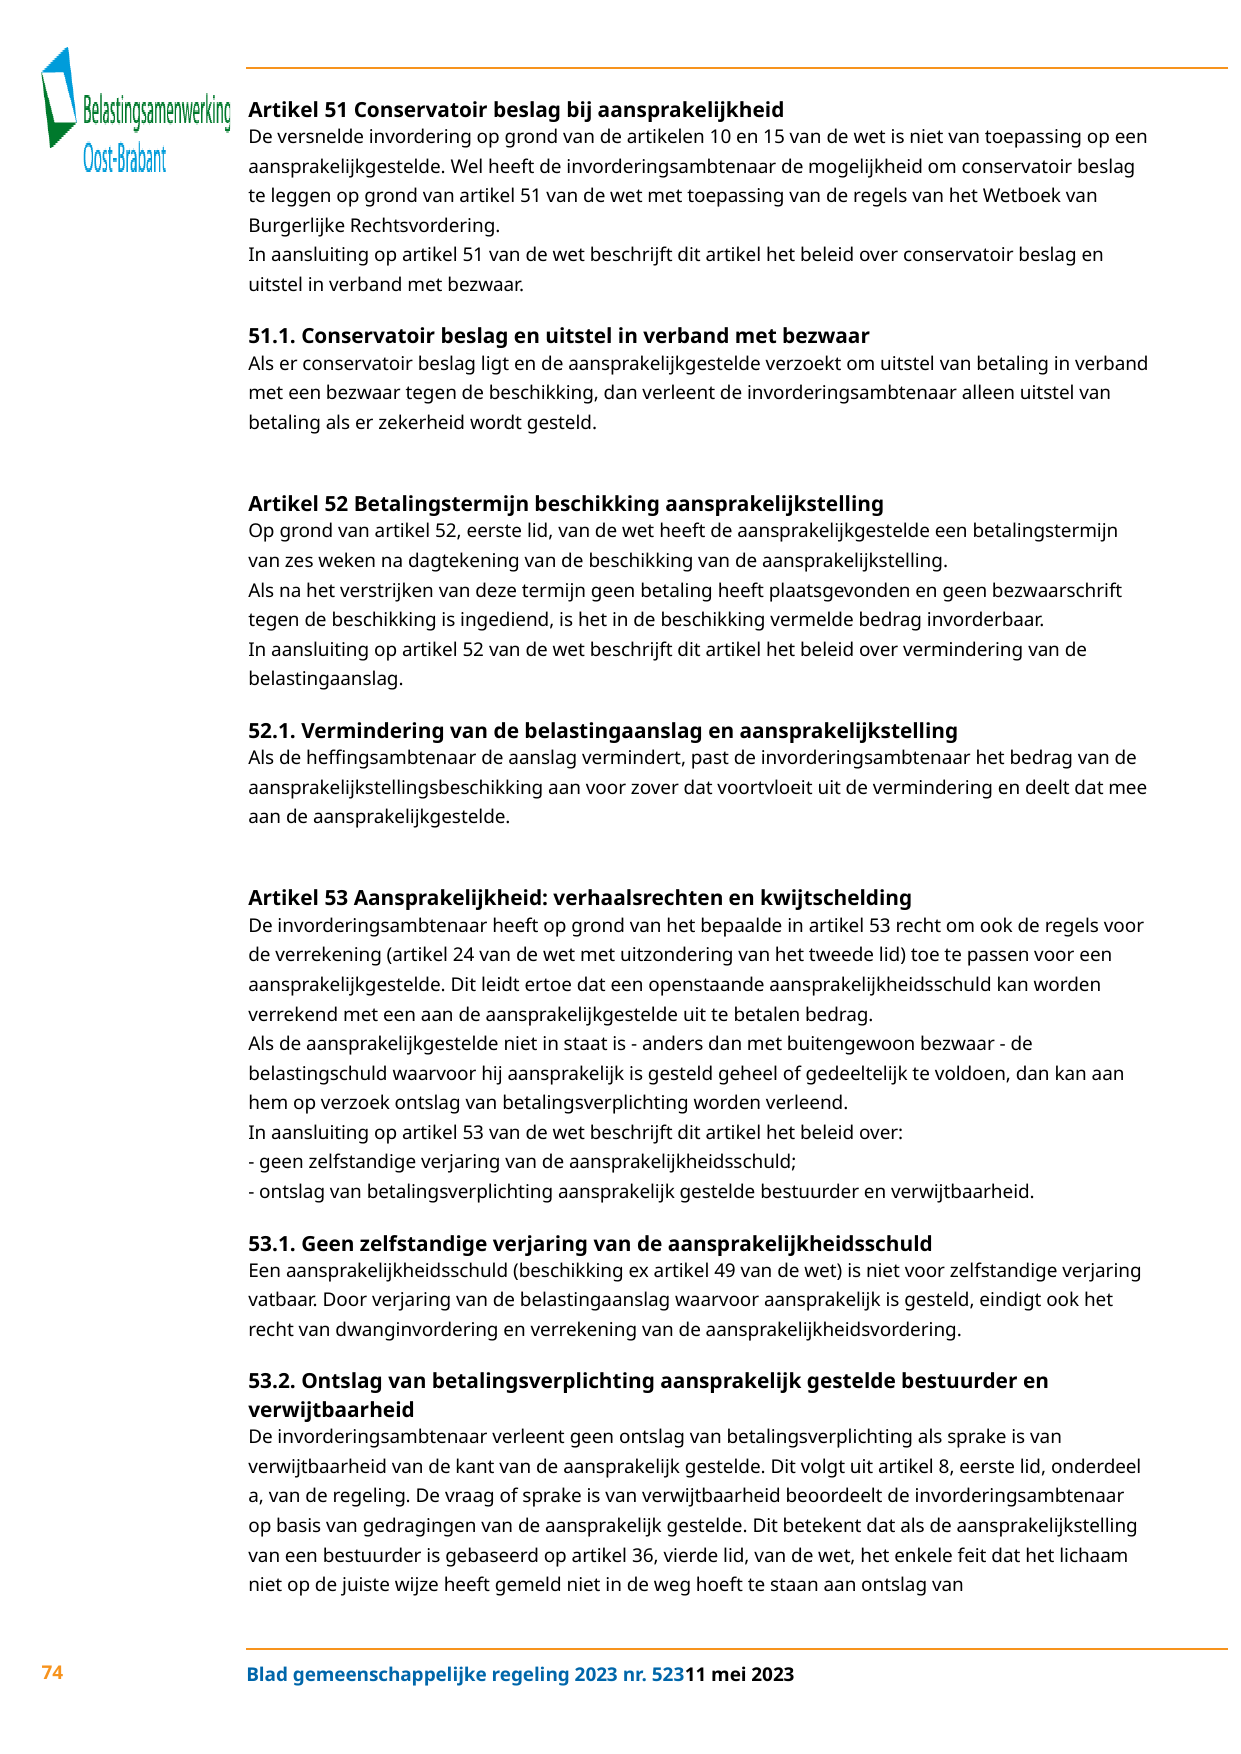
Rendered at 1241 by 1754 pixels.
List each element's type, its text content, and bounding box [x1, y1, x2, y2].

text 52.1. Vermindering van de belastingaanslag en aansprakelijkstelling [248, 716, 1152, 744]
text In aansluiting op artikel 53 van de wet beschrijft dit artikel het beleid over: [248, 1119, 1152, 1145]
text De invorderingsambtenaar heeft op grond van het bepaalde in artikel 53 recht om ook de regels voor de verrekening (artikel 24 van de wet met uitzondering van het tweede lid) toe te passen voor een aansprakelijkgestelde. Dit leidt ertoe dat een openstaande aansprakelijkheidsschuld kan worden verrekend met een aan de aansprakelijkgestelde uit te betalen bedrag. [248, 912, 1152, 1026]
picture [100, 161, 105, 172]
text Als de aansprakelijkgestelde niet in staat is - anders dan met buitengewoon bezwaar - de belastingschuld waarvoor hij aansprakelijk is gesteld geheel of gedeeltelijk te voldoen, dan kan aan hem op verzoek ontslag van betalingsverplichting worden verleend. [248, 1030, 1152, 1115]
text In aansluiting op artikel 52 van de wet beschrijft dit artikel het beleid over vermindering van de belastingaanslag. [248, 636, 1152, 691]
text De versnelde invordering op grond van de artikelen 10 en 15 van de wet is niet van toepassing op een aansprakelijkgestelde. Wel heeft de invorderingsambtenaar de mogelijkheid om conservatoir beslag te leggen op grond van artikel 51 van de wet met toepassing van de regels van het Wetboek van Burgerlijke Rechtsvordering. [248, 123, 1152, 238]
text Artikel 53 Aansprakelijkheid: verhaalsrechten en kwijtschelding [248, 883, 1152, 912]
text 53.1. Geen zelfstandige verjaring van de aansprakelijkheidsschuld [248, 1229, 1152, 1257]
text Op grond van artikel 52, eerste lid, van de wet heeft de aansprakelijkgestelde een betalingstermijn van zes weken na dagtekening van de beschikking van de aansprakelijkstelling. [248, 518, 1152, 573]
picture [129, 155, 134, 172]
picture [41, 47, 231, 172]
picture [86, 146, 91, 169]
text - geen zelfstandige verjaring van de aansprakelijkheidsschuld; [248, 1149, 1152, 1174]
text 51.1. Conservatoir beslag en uitstel in verband met bezwaar [248, 322, 1152, 350]
picture [91, 163, 96, 172]
text Artikel 52 Betalingstermijn beschikking aansprakelijkstelling [248, 489, 1152, 518]
text De invorderingsambtenaar verleent geen ontslag van betalingsverplichting als sprake is van verwijtbaarheid van de kant van de aansprakelijk gestelde. Dit volgt uit artikel 8, eerste lid, onderdeel a, van de regeling. De vraag of sprake is van verwijtbaarheid beoordeelt de invorderingsambtenaar op basis van gedragingen van de aansprakelijk gestelde. Dit betekent dat als de aansprakelijkstelling van een bestuurder is gebaseerd op artikel 36, vierde lid, van de wet, het enkele feit dat het lichaam niet op de juiste wijze heeft gemeld niet in de weg hoeft te staan aan ontslag van [248, 1423, 1152, 1597]
text Als de heffingsambtenaar de aanslag vermindert, past de invorderingsambtenaar het bedrag van de aansprakelijkstellingsbeschikking aan voor zover dat voortvloeit uit de vermindering en deelt dat mee aan de aansprakelijkgestelde. [248, 744, 1152, 829]
text Als er conservatoir beslag ligt en de aansprakelijkgestelde verzoekt om uitstel van betaling in verband met een bezwaar tegen de beschikking, dan verleent de invorderingsambtenaar alleen uitstel van betaling als er zekerheid wordt gesteld. [248, 350, 1152, 435]
text Als na het verstrijken van deze termijn geen betaling heeft plaatsgevonden en geen bezwaarschrift tegen de beschikking is ingediend, is het in de beschikking vermelde bedrag invorderbaar. [248, 577, 1152, 632]
text 53.2. Ontslag van betalingsverplichting aansprakelijk gestelde bestuurder en verwijtbaarheid [248, 1367, 1152, 1423]
text - ontslag van betalingsverplichting aansprakelijk gestelde bestuurder en verwijtbaarheid. [248, 1178, 1152, 1204]
text Een aansprakelijkheidsschuld (beschikking ex artikel 49 van de wet) is niet voor zelfstandige verjaring vatbaar. Door verjaring van de belastingaanslag waarvoor aansprakelijk is gesteld, eindigt ook het recht van dwanginvordering en verrekening van de aansprakelijkheidsvordering. [248, 1257, 1152, 1342]
text In aansluiting op artikel 51 van de wet beschrijft dit artikel het beleid over conservatoir beslag en uitstel in verband met bezwaar. [248, 242, 1152, 297]
text Artikel 51 Conservatoir beslag bij aansprakelijkheid [248, 95, 1152, 123]
